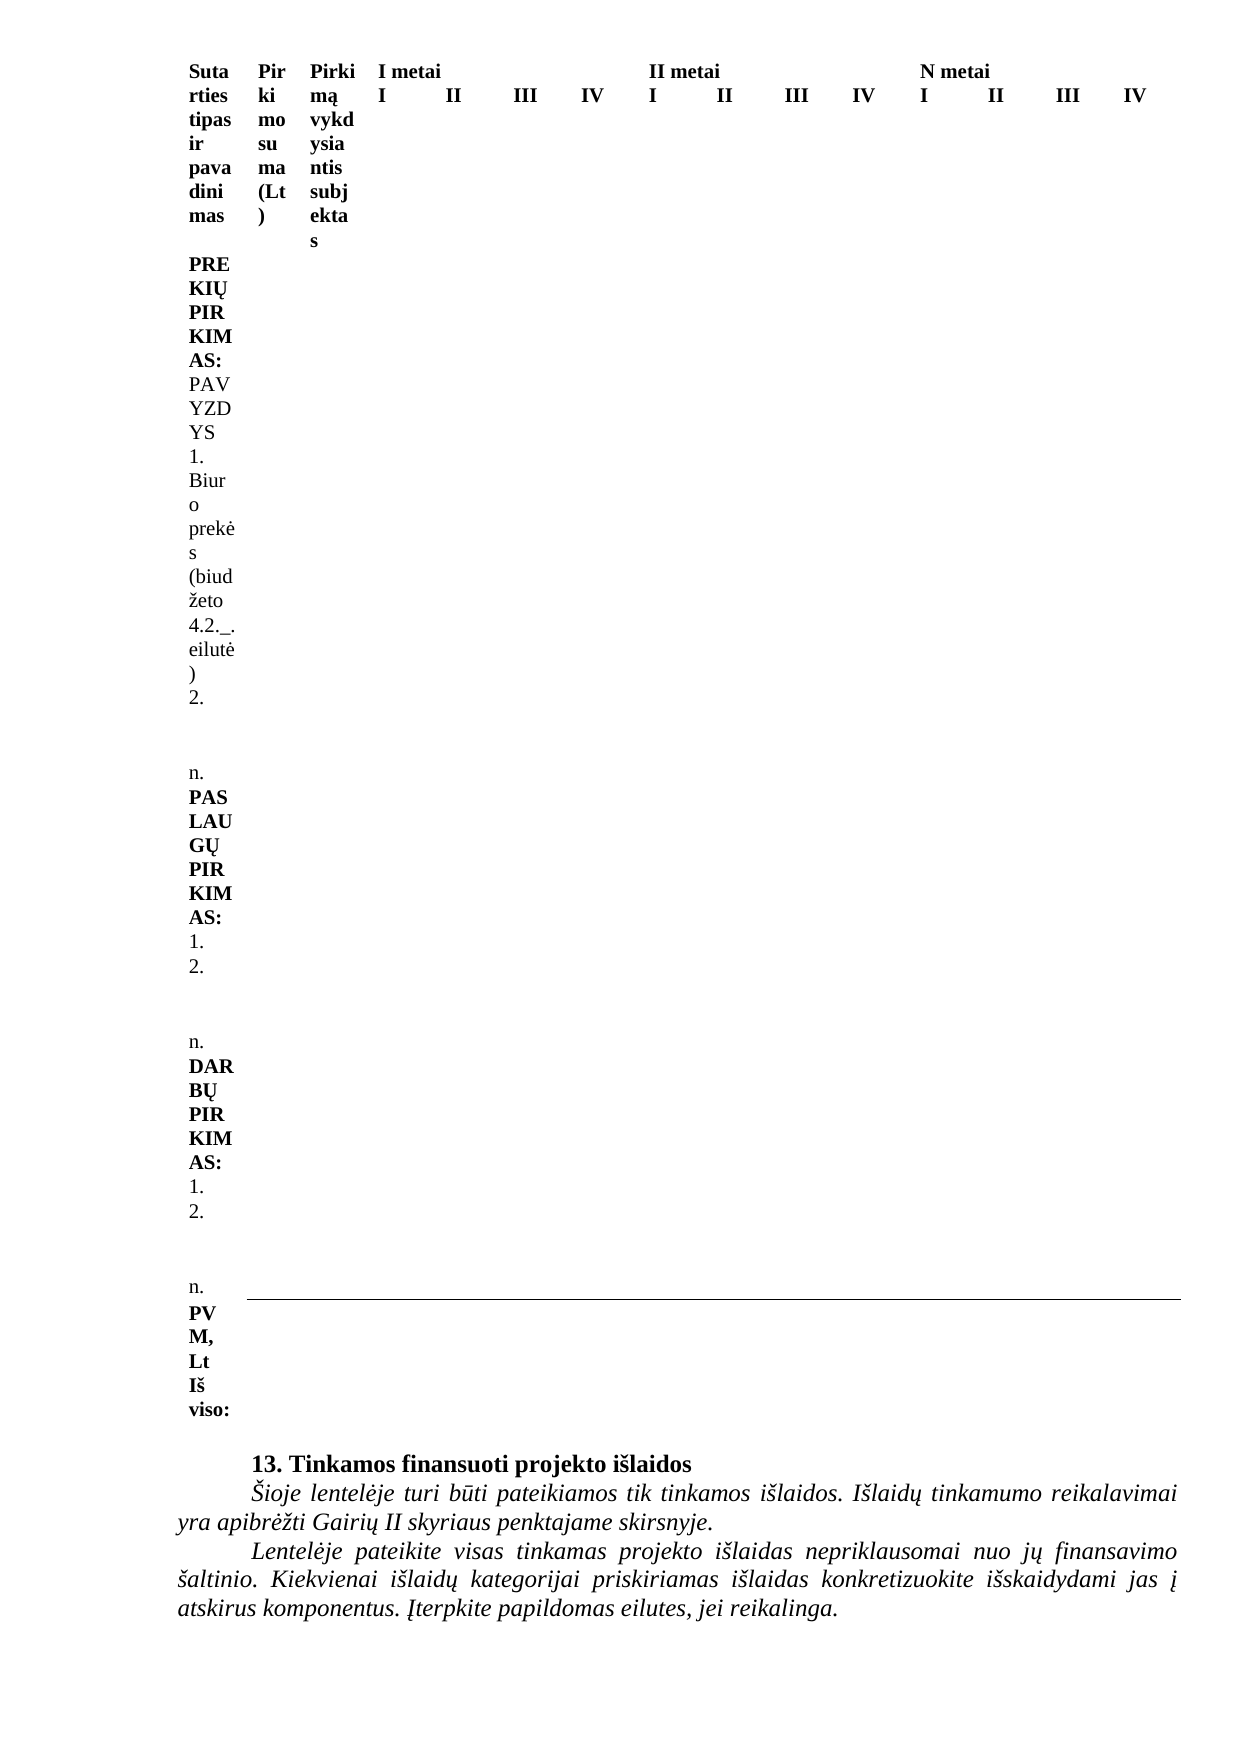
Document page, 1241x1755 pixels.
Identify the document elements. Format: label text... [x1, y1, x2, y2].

table_cell [705, 710, 728, 735]
table_cell [864, 929, 886, 954]
table_cell [1067, 760, 1089, 785]
table_cell [592, 1199, 615, 1224]
table_cell [841, 979, 863, 1004]
table_cell [818, 710, 841, 735]
table_cell [864, 1249, 886, 1274]
table_cell [909, 1224, 931, 1249]
table_cell [864, 785, 886, 929]
table_cell [570, 1054, 592, 1174]
table_cell [660, 1004, 683, 1029]
table_cell [1067, 954, 1089, 979]
table_cell [247, 1300, 1181, 1373]
table_cell [728, 929, 750, 954]
table_cell [479, 760, 502, 785]
table_cell [841, 1249, 863, 1274]
table_cell [434, 1174, 457, 1199]
table_cell [683, 929, 705, 954]
table_cell [502, 710, 524, 735]
table_cell PVM, Lt [177, 1299, 247, 1373]
table_cell [570, 1004, 592, 1029]
table_cell [1090, 1174, 1112, 1199]
table_cell [389, 785, 412, 929]
table_cell [434, 1029, 457, 1054]
table_cell [1022, 710, 1044, 735]
table_cell [796, 735, 818, 760]
table_cell [1090, 760, 1112, 785]
table_cell [660, 785, 683, 929]
table_cell [1090, 252, 1112, 372]
table_cell [367, 1224, 389, 1249]
table_cell [796, 1274, 818, 1299]
table_cell [1067, 1029, 1089, 1054]
table_cell [954, 760, 976, 785]
table_cell [886, 372, 909, 685]
table_cell [1135, 372, 1157, 685]
table_cell [1135, 735, 1157, 760]
table_cell [954, 1274, 976, 1299]
table_cell [1022, 1174, 1044, 1199]
table_cell PREKIŲ PIRKIMAS: [177, 252, 247, 372]
table_cell [502, 1224, 524, 1249]
table_cell [638, 760, 660, 785]
table_cell [864, 1004, 886, 1029]
table_cell [177, 1004, 247, 1029]
table_cell [547, 1274, 569, 1299]
table_cell [1090, 1274, 1112, 1299]
table_cell [1112, 1004, 1135, 1029]
table_cell [457, 735, 479, 760]
table_cell [886, 735, 909, 760]
table_cell [886, 1224, 909, 1249]
table_cell [1022, 1199, 1044, 1224]
table_cell [999, 1029, 1022, 1054]
table_cell [728, 735, 750, 760]
table_cell [705, 1054, 728, 1174]
table_cell [728, 979, 750, 1004]
table_cell [773, 1199, 796, 1224]
table_cell [299, 252, 367, 372]
table_cell [683, 710, 705, 735]
table_cell [750, 1224, 773, 1249]
table_cell [615, 929, 637, 954]
table_cell [547, 1224, 569, 1249]
table_cell [750, 372, 773, 685]
table_cell [299, 1274, 367, 1299]
table_cell [547, 1004, 569, 1029]
table_cell [818, 1029, 841, 1054]
table_cell [1090, 954, 1112, 979]
table_cell [524, 372, 547, 685]
table_cell [683, 1174, 705, 1199]
table_cell [389, 1224, 412, 1249]
table_cell [1044, 1199, 1067, 1224]
table_cell [299, 372, 367, 685]
table_cell [683, 252, 705, 372]
table_cell [1044, 954, 1067, 979]
table_cell [976, 1029, 999, 1054]
table_cell [954, 979, 976, 1004]
table_cell [1044, 1054, 1067, 1174]
table_cell [389, 929, 412, 954]
table_cell [683, 979, 705, 1004]
table_cell [796, 1174, 818, 1199]
table_cell [367, 685, 389, 710]
table_cell [660, 929, 683, 954]
table_cell [524, 252, 547, 372]
table_cell [1022, 252, 1044, 372]
table_cell [1067, 1274, 1089, 1299]
table_cell [247, 685, 299, 710]
table_cell [367, 979, 389, 1004]
table_cell [1044, 760, 1067, 785]
table_cell [954, 735, 976, 760]
table_cell [773, 760, 796, 785]
table_cell [434, 735, 457, 760]
table_cell [683, 785, 705, 929]
table_cell [705, 735, 728, 760]
table_cell PASLAUGŲ PIRKIMAS: [177, 785, 247, 929]
table_cell [1044, 372, 1067, 685]
table_cell [1067, 710, 1089, 735]
table_cell [434, 252, 457, 372]
table_cell [1157, 954, 1181, 979]
table_cell [660, 372, 683, 685]
table_cell [750, 1004, 773, 1029]
table_cell [592, 1174, 615, 1199]
table_cell [1112, 372, 1135, 685]
table_cell [247, 735, 299, 760]
table_cell [728, 1199, 750, 1224]
table_cell [638, 710, 660, 735]
table_cell [886, 1274, 909, 1299]
table_cell [728, 372, 750, 685]
table_cell [389, 252, 412, 372]
table_cell [547, 1054, 569, 1174]
table_cell [592, 760, 615, 785]
table_cell [502, 1199, 524, 1224]
table_cell [750, 929, 773, 954]
table_cell [750, 685, 773, 710]
table_cell II [434, 83, 502, 252]
table_cell [457, 1004, 479, 1029]
table_cell [1022, 685, 1044, 710]
table_cell [367, 1029, 389, 1054]
table_cell [705, 929, 728, 954]
table_cell III [773, 83, 841, 252]
table_cell [615, 1174, 637, 1199]
table_cell [1022, 1054, 1044, 1174]
table_cell [841, 1199, 863, 1224]
table_cell [931, 1274, 954, 1299]
table_cell [615, 954, 637, 979]
table_cell [479, 252, 502, 372]
table_cell [367, 929, 389, 954]
table_cell [909, 1249, 931, 1274]
table_cell [841, 252, 863, 372]
table_cell [592, 929, 615, 954]
table_cell [547, 979, 569, 1004]
table_cell [524, 979, 547, 1004]
table_cell [524, 1199, 547, 1224]
table_cell [1044, 929, 1067, 954]
table_cell [1157, 760, 1181, 785]
table_cell [1090, 1224, 1112, 1249]
table_cell [367, 735, 389, 760]
table_cell [909, 1054, 931, 1174]
table_cell [1112, 1199, 1135, 1224]
table_cell [841, 785, 863, 929]
table_cell [976, 1224, 999, 1249]
text 13. Tinkamos finansuoti projekto išlaidos [177, 1449, 1181, 1478]
table_cell [886, 1249, 909, 1274]
table_cell [412, 1029, 434, 1054]
table_cell [247, 760, 299, 785]
table_cell [660, 979, 683, 1004]
table_cell [773, 735, 796, 760]
table_cell [570, 1224, 592, 1249]
table_cell [1067, 252, 1089, 372]
table_cell [864, 252, 886, 372]
table_cell [615, 735, 637, 760]
table_cell [931, 685, 954, 710]
table_cell [1157, 1274, 1181, 1299]
table_cell [412, 710, 434, 735]
table_cell [247, 929, 299, 954]
table_cell [389, 954, 412, 979]
table_cell [909, 954, 931, 979]
table_cell [299, 760, 367, 785]
text Šioje lentelėje turi būti pateikiamos tik tinkamos išlaidos. Išlaidų tinkamumo reikalavimai yra apibrėžti Gairių II skyriaus penktajame skirsnyje. [177, 1478, 1181, 1536]
table_cell [728, 1174, 750, 1199]
table_cell [592, 1029, 615, 1054]
table_cell [954, 1199, 976, 1224]
table_cell [909, 252, 931, 372]
table_cell [773, 1224, 796, 1249]
table_cell [909, 1004, 931, 1029]
table_cell [728, 760, 750, 785]
table_cell [412, 929, 434, 954]
table_cell [750, 252, 773, 372]
table_cell [1135, 1224, 1157, 1249]
table_cell [864, 1054, 886, 1174]
table_cell [660, 1174, 683, 1199]
table_cell [247, 954, 299, 979]
table_cell [864, 372, 886, 685]
table_cell [247, 1029, 299, 1054]
table_cell [247, 252, 299, 372]
table_cell [247, 1373, 1181, 1421]
table_cell [547, 710, 569, 735]
table_cell [592, 1274, 615, 1299]
table_cell [389, 1274, 412, 1299]
table_cell [389, 1199, 412, 1224]
table_cell [976, 1199, 999, 1224]
table_cell [728, 252, 750, 372]
table_cell [931, 1054, 954, 1174]
table_cell [247, 979, 299, 1004]
table_cell [592, 710, 615, 735]
table_cell [367, 1174, 389, 1199]
table_cell [1067, 785, 1089, 929]
table_cell [1112, 929, 1135, 954]
table_cell [434, 1004, 457, 1029]
table_cell [592, 685, 615, 710]
table_cell [547, 1174, 569, 1199]
table_cell [570, 760, 592, 785]
table_cell [570, 685, 592, 710]
table_cell [931, 710, 954, 735]
table_cell [1112, 1174, 1135, 1199]
table_cell [841, 1029, 863, 1054]
table_cell 2. [177, 954, 247, 979]
table_cell [976, 1054, 999, 1174]
table_cell [502, 954, 524, 979]
table_cell [592, 1054, 615, 1174]
table_cell [638, 979, 660, 1004]
table_cell [1135, 1054, 1157, 1174]
table_cell [457, 1199, 479, 1224]
table_cell [999, 1004, 1022, 1029]
table_cell [841, 685, 863, 710]
table_cell [524, 1274, 547, 1299]
table_cell [954, 785, 976, 929]
table_cell I [638, 83, 705, 252]
table_cell [457, 785, 479, 929]
table_cell [479, 954, 502, 979]
table_cell IV [1112, 83, 1181, 252]
table_cell [479, 372, 502, 685]
table_cell [1135, 1004, 1157, 1029]
table_cell [1044, 979, 1067, 1004]
table_cell [299, 929, 367, 954]
table_cell [479, 1199, 502, 1224]
table_cell [1157, 1054, 1181, 1174]
table_cell [412, 372, 434, 685]
table_cell [502, 1274, 524, 1299]
table_cell [1022, 1274, 1044, 1299]
table_cell [818, 735, 841, 760]
table_cell [818, 1224, 841, 1249]
table_cell [1090, 372, 1112, 685]
table_cell [1135, 1199, 1157, 1224]
table_cell [976, 735, 999, 760]
table_cell [247, 785, 299, 929]
table_cell [705, 685, 728, 710]
table_cell [367, 252, 389, 372]
table_cell [931, 1199, 954, 1224]
table_cell [750, 1029, 773, 1054]
table_cell [367, 372, 389, 685]
table_cell [412, 252, 434, 372]
table_cell [479, 710, 502, 735]
table_cell [841, 760, 863, 785]
table_cell DARBŲ PIRKIMAS: [177, 1054, 247, 1174]
table_cell [1157, 785, 1181, 929]
table_cell [864, 954, 886, 979]
table_cell [412, 1174, 434, 1199]
table_cell [841, 372, 863, 685]
table_cell [502, 1004, 524, 1029]
table_cell [1112, 979, 1135, 1004]
table_cell [389, 372, 412, 685]
table_cell [773, 929, 796, 954]
table_cell [841, 1004, 863, 1029]
table_cell [864, 979, 886, 1004]
table_cell [1157, 1249, 1181, 1274]
table_cell [909, 979, 931, 1004]
table_cell [931, 1174, 954, 1199]
table_cell [457, 252, 479, 372]
table_cell [864, 1224, 886, 1249]
table_cell [1090, 1004, 1112, 1029]
table_cell [502, 979, 524, 1004]
table_cell [999, 1054, 1022, 1174]
table_cell [547, 929, 569, 954]
table_cell [592, 954, 615, 979]
table_cell III [1044, 83, 1112, 252]
table_cell [524, 1054, 547, 1174]
table_cell [886, 685, 909, 710]
table_cell [1135, 1274, 1157, 1299]
table_cell [999, 372, 1022, 685]
table_cell [1112, 785, 1135, 929]
table_cell [479, 1224, 502, 1249]
table_header N metai [909, 59, 1181, 83]
table_cell [976, 1004, 999, 1029]
table_cell [457, 760, 479, 785]
table_cell [773, 785, 796, 929]
table_cell [954, 1224, 976, 1249]
table_cell [954, 1054, 976, 1174]
table_cell [1157, 685, 1181, 710]
table_cell [1044, 1174, 1067, 1199]
table_cell [864, 710, 886, 735]
table_cell [299, 954, 367, 979]
table_cell [367, 1054, 389, 1174]
table_cell [247, 1249, 299, 1274]
table_cell [841, 710, 863, 735]
table_cell [1090, 929, 1112, 954]
table_cell [502, 1054, 524, 1174]
table_cell [705, 979, 728, 1004]
table_cell [547, 954, 569, 979]
table_cell [818, 1054, 841, 1174]
table_cell [1022, 372, 1044, 685]
table_cell [773, 372, 796, 685]
table_cell [796, 979, 818, 1004]
table_cell [457, 1029, 479, 1054]
table_cell [660, 735, 683, 760]
table_cell [886, 1199, 909, 1224]
table_cell [886, 760, 909, 785]
table_cell [1157, 1004, 1181, 1029]
table_cell [615, 710, 637, 735]
table_cell [818, 1004, 841, 1029]
table_cell [502, 1174, 524, 1199]
table_cell [299, 735, 367, 760]
table_cell [367, 760, 389, 785]
table_cell [773, 979, 796, 1004]
table_cell [796, 1054, 818, 1174]
table_cell [683, 1004, 705, 1029]
table_cell [954, 1249, 976, 1274]
table_cell [886, 929, 909, 954]
table_cell [1135, 785, 1157, 929]
table_cell [412, 1199, 434, 1224]
table_cell [886, 252, 909, 372]
table_cell [909, 1199, 931, 1224]
table_cell [457, 372, 479, 685]
table_cell [479, 735, 502, 760]
table_cell [524, 1174, 547, 1199]
table_cell [999, 785, 1022, 929]
table_cell [547, 785, 569, 929]
table_cell [389, 1004, 412, 1029]
table_cell [434, 1249, 457, 1274]
table_header Sutarties tipas ir pavadinimas [177, 59, 247, 252]
table_cell [502, 685, 524, 710]
table_cell [954, 1004, 976, 1029]
table_cell [502, 1029, 524, 1054]
table_cell [705, 372, 728, 685]
table_cell [547, 760, 569, 785]
table_cell [976, 929, 999, 954]
table_cell [1090, 1054, 1112, 1174]
table_cell [592, 1004, 615, 1029]
table_cell [615, 1004, 637, 1029]
table_cell [1044, 735, 1067, 760]
table_cell [502, 372, 524, 685]
table_cell [570, 1029, 592, 1054]
table_cell [660, 252, 683, 372]
table_cell [1067, 372, 1089, 685]
table_cell [479, 1054, 502, 1174]
table_header I metai [367, 59, 637, 83]
table_cell [434, 1199, 457, 1224]
table_cell [1135, 760, 1157, 785]
table_cell [457, 929, 479, 954]
table_cell [818, 1274, 841, 1299]
table_cell [570, 1199, 592, 1224]
table_cell [1157, 929, 1181, 954]
table_cell [638, 685, 660, 710]
table_cell [796, 1224, 818, 1249]
table_cell [750, 1274, 773, 1299]
table_cell [864, 1174, 886, 1199]
table_cell [177, 979, 247, 1004]
table_cell [976, 1249, 999, 1274]
table_cell [1067, 1249, 1089, 1274]
table_cell [750, 1174, 773, 1199]
table_cell [247, 710, 299, 735]
table_cell [1067, 979, 1089, 1004]
table_cell [299, 979, 367, 1004]
table_cell [177, 710, 247, 735]
table_cell [389, 1054, 412, 1174]
table_cell [412, 1004, 434, 1029]
table_cell [592, 735, 615, 760]
table_cell [367, 954, 389, 979]
table_cell [705, 760, 728, 785]
table_cell [773, 1029, 796, 1054]
table_cell [976, 372, 999, 685]
table_cell [1044, 252, 1067, 372]
table_cell [389, 979, 412, 1004]
table_cell [299, 1249, 367, 1274]
table_cell [683, 685, 705, 710]
table_cell [1157, 1224, 1181, 1249]
table_cell [683, 1249, 705, 1274]
table_cell [638, 785, 660, 929]
table_cell [1022, 979, 1044, 1004]
table_cell [412, 1249, 434, 1274]
table_cell [502, 785, 524, 929]
table_cell n. [177, 1274, 247, 1299]
table_cell Iš viso: [177, 1373, 247, 1421]
table_cell PAVYZDYS 1. Biuro prekės (biudžeto 4.2._. eilutė) [177, 372, 247, 685]
table_cell [389, 1174, 412, 1199]
table_cell [909, 760, 931, 785]
table_cell IV [570, 83, 637, 252]
table_cell [999, 1174, 1022, 1199]
table_cell [909, 372, 931, 685]
table_cell [660, 954, 683, 979]
table_cell [570, 979, 592, 1004]
table_cell [1135, 929, 1157, 954]
table_cell [1022, 785, 1044, 929]
table_cell [389, 1249, 412, 1274]
table_cell [615, 979, 637, 1004]
table_cell [1135, 954, 1157, 979]
table_cell [1044, 1249, 1067, 1274]
table_cell [818, 685, 841, 710]
table_cell [1044, 685, 1067, 710]
table_cell [479, 785, 502, 929]
table_cell [705, 1174, 728, 1199]
table_cell [615, 372, 637, 685]
table_cell [367, 710, 389, 735]
table_cell [841, 1224, 863, 1249]
table_cell [931, 735, 954, 760]
table_cell [1044, 1029, 1067, 1054]
table_cell [660, 760, 683, 785]
table_cell [705, 1199, 728, 1224]
table_cell [841, 1174, 863, 1199]
table_cell [954, 372, 976, 685]
table_cell [389, 710, 412, 735]
table_cell [976, 954, 999, 979]
table_cell [931, 1249, 954, 1274]
table_cell [1090, 1199, 1112, 1224]
table_cell [909, 1174, 931, 1199]
table_cell [434, 760, 457, 785]
table_cell [638, 735, 660, 760]
table_cell [864, 1199, 886, 1224]
table_cell [1112, 735, 1135, 760]
table_header Pirkimą vykdysiantis subjektas [299, 59, 367, 252]
table_cell [638, 1249, 660, 1274]
table_cell [479, 1029, 502, 1054]
table_cell 2. [177, 685, 247, 710]
table_cell [638, 1224, 660, 1249]
table_cell [1022, 1249, 1044, 1274]
table_cell [683, 760, 705, 785]
table_cell [638, 954, 660, 979]
table_cell [909, 929, 931, 954]
table_cell [931, 1224, 954, 1249]
table_cell [389, 685, 412, 710]
table_cell [1112, 685, 1135, 710]
table_cell [479, 1004, 502, 1029]
table_cell [796, 710, 818, 735]
table_cell [954, 685, 976, 710]
table_cell [705, 785, 728, 929]
table_cell [954, 929, 976, 954]
table_cell [660, 1029, 683, 1054]
table_cell [615, 785, 637, 929]
table_cell [592, 1249, 615, 1274]
table_cell [1090, 735, 1112, 760]
table_cell [886, 954, 909, 979]
table_cell [457, 685, 479, 710]
table_cell [1044, 1004, 1067, 1029]
table_cell [750, 785, 773, 929]
table_cell [773, 1249, 796, 1274]
table_cell I [367, 83, 434, 252]
table_cell [773, 1274, 796, 1299]
table_cell [796, 685, 818, 710]
table_cell [931, 785, 954, 929]
table_cell [1067, 1224, 1089, 1249]
table_cell [705, 1224, 728, 1249]
table_cell [570, 785, 592, 929]
table_cell [728, 1029, 750, 1054]
table_cell [841, 1274, 863, 1299]
table_cell [728, 1274, 750, 1299]
table_cell [705, 954, 728, 979]
table_cell [457, 1249, 479, 1274]
table_cell [247, 1199, 299, 1224]
table_cell [841, 929, 863, 954]
table_cell [524, 1004, 547, 1029]
table_cell [434, 785, 457, 929]
table_cell [728, 954, 750, 979]
table_cell [660, 710, 683, 735]
table_cell [457, 979, 479, 1004]
table_cell [412, 1224, 434, 1249]
table_cell [909, 710, 931, 735]
table_cell [299, 1054, 367, 1174]
table_cell [367, 1199, 389, 1224]
table_cell [999, 735, 1022, 760]
table_cell [864, 1029, 886, 1054]
table_cell [931, 1004, 954, 1029]
table_cell [954, 710, 976, 735]
table_cell [299, 1004, 367, 1029]
table_cell [389, 760, 412, 785]
table_cell [999, 1199, 1022, 1224]
table_cell [886, 785, 909, 929]
table_cell [954, 252, 976, 372]
table_cell [247, 1174, 299, 1199]
table_cell [1044, 710, 1067, 735]
table_cell [954, 954, 976, 979]
table_cell [1044, 1224, 1067, 1249]
table_cell [683, 954, 705, 979]
table_cell [547, 685, 569, 710]
table_cell [1112, 1224, 1135, 1249]
table_cell [479, 685, 502, 710]
table_cell [909, 1029, 931, 1054]
table_cell [592, 1224, 615, 1249]
table_cell [299, 1199, 367, 1224]
table_cell [547, 1029, 569, 1054]
table_cell [247, 372, 299, 685]
table_cell [524, 1249, 547, 1274]
table_cell [592, 372, 615, 685]
table_cell [1112, 252, 1135, 372]
table_cell [547, 252, 569, 372]
table_cell [479, 1174, 502, 1199]
table_cell [1090, 685, 1112, 710]
table_cell [999, 1274, 1022, 1299]
table_cell [999, 252, 1022, 372]
table_cell [1112, 1249, 1135, 1274]
table_cell [954, 1029, 976, 1054]
table_cell [502, 760, 524, 785]
table_cell [1022, 735, 1044, 760]
table_cell [976, 1174, 999, 1199]
table_cell [434, 929, 457, 954]
table_cell [705, 1249, 728, 1274]
table_cell [247, 1004, 299, 1029]
table_cell [638, 372, 660, 685]
table_cell [683, 1224, 705, 1249]
table_cell [773, 685, 796, 710]
table_cell [773, 1174, 796, 1199]
table_cell [750, 760, 773, 785]
table_cell [615, 1199, 637, 1224]
table_cell [864, 685, 886, 710]
table_cell [570, 735, 592, 760]
table_cell [547, 1199, 569, 1224]
table_cell [841, 1054, 863, 1174]
table_cell [1067, 685, 1089, 710]
table_cell [683, 1274, 705, 1299]
table_cell [524, 710, 547, 735]
table_cell [1090, 710, 1112, 735]
table_header II metai [638, 59, 909, 83]
table_cell [976, 710, 999, 735]
table_cell 1. [177, 1174, 247, 1199]
table_cell [750, 1249, 773, 1274]
table_cell [1022, 1224, 1044, 1249]
table_cell [999, 1249, 1022, 1274]
table_cell [750, 735, 773, 760]
table_cell [750, 1199, 773, 1224]
table_cell [1090, 1249, 1112, 1274]
table_cell [1090, 979, 1112, 1004]
table_cell [479, 1249, 502, 1274]
table_cell [976, 252, 999, 372]
table_cell [547, 372, 569, 685]
table_cell [886, 1054, 909, 1174]
table_cell [299, 1224, 367, 1249]
table_cell [796, 954, 818, 979]
table_cell [367, 1274, 389, 1299]
table_cell [1022, 954, 1044, 979]
table_cell [1112, 1029, 1135, 1054]
table_cell [909, 1274, 931, 1299]
table_cell [1112, 760, 1135, 785]
table_cell [299, 710, 367, 735]
table_cell I [909, 83, 976, 252]
table_cell [412, 979, 434, 1004]
table_cell [412, 1054, 434, 1174]
table_cell [1157, 979, 1181, 1004]
table_cell [547, 735, 569, 760]
table_cell [1067, 929, 1089, 954]
table_cell [1157, 710, 1181, 735]
table_cell [976, 979, 999, 1004]
table_cell [1157, 1199, 1181, 1224]
table_cell [570, 954, 592, 979]
table_cell [818, 979, 841, 1004]
table_cell [434, 979, 457, 1004]
table_cell [412, 760, 434, 785]
table_cell [796, 252, 818, 372]
table_cell [931, 929, 954, 954]
table_cell [796, 1199, 818, 1224]
table_cell [818, 1199, 841, 1224]
table_cell [1067, 1004, 1089, 1029]
table_cell [1112, 1054, 1135, 1174]
table_cell [931, 252, 954, 372]
table_cell [1112, 1274, 1135, 1299]
table_cell [796, 1249, 818, 1274]
table_cell [177, 735, 247, 760]
table_cell [954, 1174, 976, 1199]
table_cell [1135, 685, 1157, 710]
table_cell [524, 929, 547, 954]
table_cell [841, 954, 863, 979]
table_cell [931, 372, 954, 685]
table_cell [457, 1054, 479, 1174]
table_cell [1135, 979, 1157, 1004]
table_cell [796, 785, 818, 929]
table_cell [524, 760, 547, 785]
table_cell [818, 372, 841, 685]
table_cell [683, 1029, 705, 1054]
table_cell [367, 1249, 389, 1274]
table_cell [818, 1174, 841, 1199]
table_cell [570, 252, 592, 372]
table_cell [705, 1004, 728, 1029]
table_cell [999, 954, 1022, 979]
table_cell [524, 954, 547, 979]
table_cell [999, 710, 1022, 735]
table_cell [1157, 1174, 1181, 1199]
table_cell [796, 929, 818, 954]
table_cell [683, 1199, 705, 1224]
table_cell [177, 1249, 247, 1274]
table_cell [660, 685, 683, 710]
table_cell [592, 979, 615, 1004]
table_cell [592, 252, 615, 372]
table_cell [434, 1274, 457, 1299]
table_cell [660, 1249, 683, 1274]
table_cell [750, 710, 773, 735]
table_cell [434, 1054, 457, 1174]
table_cell [773, 252, 796, 372]
table_cell [999, 1224, 1022, 1249]
table_cell [457, 1224, 479, 1249]
table_cell [999, 685, 1022, 710]
table_cell [750, 979, 773, 1004]
table_cell [886, 1004, 909, 1029]
table_cell [1022, 1029, 1044, 1054]
table_cell [818, 785, 841, 929]
table_cell [479, 929, 502, 954]
table_cell [502, 252, 524, 372]
table_cell [367, 1004, 389, 1029]
table_cell [367, 785, 389, 929]
table_cell [177, 1224, 247, 1249]
table_cell [1157, 735, 1181, 760]
table_cell [1067, 1199, 1089, 1224]
table_cell [434, 685, 457, 710]
table_cell [615, 1054, 637, 1174]
table_cell [1157, 252, 1181, 372]
table_cell [1112, 710, 1135, 735]
table_cell [999, 760, 1022, 785]
table_cell [412, 1274, 434, 1299]
table_cell [683, 372, 705, 685]
table_cell [299, 685, 367, 710]
table_cell [1090, 785, 1112, 929]
table_cell [247, 1274, 299, 1299]
table_cell [502, 735, 524, 760]
table_cell [864, 1274, 886, 1299]
table_cell n. [177, 760, 247, 785]
table_cell [638, 1054, 660, 1174]
table_cell [976, 685, 999, 710]
table_cell [999, 929, 1022, 954]
table_cell [570, 710, 592, 735]
table_cell n. [177, 1029, 247, 1054]
table_cell [412, 685, 434, 710]
table_cell 1. [177, 929, 247, 954]
table_cell [931, 760, 954, 785]
text Lentelėje pateikite visas tinkamas projekto išlaidas nepriklausomai nuo jų finansavimo šaltinio. Kiekvienai išlaidų kategorijai priskiriamas išlaidas konkretizuokite išskaidydami jas į atskirus komponentus. Įterpkite papildomas eilutes, jei reikalinga. [177, 1536, 1181, 1622]
table_cell [705, 1274, 728, 1299]
table_cell [818, 760, 841, 785]
table_cell [547, 1249, 569, 1274]
table_cell [728, 1224, 750, 1249]
table_cell 2. [177, 1199, 247, 1224]
table_cell [299, 1174, 367, 1199]
table_cell [864, 760, 886, 785]
table_cell [660, 1054, 683, 1174]
table_cell [389, 1029, 412, 1054]
table_cell [728, 1054, 750, 1174]
table_cell [615, 760, 637, 785]
table_cell [841, 735, 863, 760]
table_cell [1112, 954, 1135, 979]
table_cell [434, 710, 457, 735]
table_cell [886, 979, 909, 1004]
table_cell [570, 1274, 592, 1299]
table_cell [705, 252, 728, 372]
table_cell [524, 785, 547, 929]
table_cell [660, 1274, 683, 1299]
table_cell [1157, 372, 1181, 685]
table_cell II [976, 83, 1044, 252]
table_cell [728, 710, 750, 735]
table_cell [999, 979, 1022, 1004]
table_cell [570, 1174, 592, 1199]
table_cell [818, 954, 841, 979]
table_cell [615, 1029, 637, 1054]
table_cell [750, 1054, 773, 1174]
table_cell [434, 1224, 457, 1249]
table_cell [615, 685, 637, 710]
table_cell [1067, 1054, 1089, 1174]
table_cell [570, 929, 592, 954]
table_cell [615, 1224, 637, 1249]
table_cell [524, 1029, 547, 1054]
table_cell [412, 735, 434, 760]
table_cell [931, 979, 954, 1004]
table_cell [638, 1029, 660, 1054]
table_cell [909, 785, 931, 929]
table_cell [638, 1004, 660, 1029]
table_cell [796, 1029, 818, 1054]
table_cell [864, 735, 886, 760]
table_cell [247, 1054, 299, 1174]
table_header Pirkimo suma (Lt) [247, 59, 299, 252]
table_cell [909, 685, 931, 710]
table_cell [479, 1274, 502, 1299]
table_cell [728, 685, 750, 710]
table_cell [796, 1004, 818, 1029]
table_cell [1022, 929, 1044, 954]
table_cell [976, 785, 999, 929]
table_cell IV [841, 83, 909, 252]
table_cell [796, 760, 818, 785]
table_cell [773, 710, 796, 735]
table_cell [1067, 1174, 1089, 1199]
table_cell [457, 954, 479, 979]
table_cell [570, 1249, 592, 1274]
table_cell [796, 372, 818, 685]
table_cell [457, 1274, 479, 1299]
table_cell [299, 785, 367, 929]
table_cell [615, 1274, 637, 1299]
table_cell [1067, 735, 1089, 760]
table_cell [434, 954, 457, 979]
table_cell [705, 1029, 728, 1054]
table_cell [773, 1054, 796, 1174]
table_cell [818, 1249, 841, 1274]
table_cell [457, 710, 479, 735]
table_cell [638, 1274, 660, 1299]
table_cell [931, 1029, 954, 1054]
table_cell [479, 979, 502, 1004]
table_cell [728, 1004, 750, 1029]
table_cell [1135, 710, 1157, 735]
table_cell II [705, 83, 773, 252]
table_cell [389, 735, 412, 760]
table_cell [299, 1029, 367, 1054]
table_cell [886, 710, 909, 735]
table_cell [773, 1004, 796, 1029]
table_cell [818, 929, 841, 954]
table_cell [683, 735, 705, 760]
table_cell [909, 735, 931, 760]
table_cell [434, 372, 457, 685]
table_cell [247, 1224, 299, 1249]
table_cell [1022, 1004, 1044, 1029]
table_cell [660, 1199, 683, 1224]
table_cell [638, 929, 660, 954]
table_cell [638, 1199, 660, 1224]
table_cell [818, 252, 841, 372]
table_cell [615, 1249, 637, 1274]
table_cell [1022, 760, 1044, 785]
table_cell [886, 1029, 909, 1054]
table_cell [524, 685, 547, 710]
table_cell [457, 1174, 479, 1199]
table_cell [524, 735, 547, 760]
table_cell [638, 252, 660, 372]
table_cell [773, 954, 796, 979]
table_cell [412, 785, 434, 929]
table_cell [412, 954, 434, 979]
table_cell [728, 785, 750, 929]
table_cell [1135, 1174, 1157, 1199]
table_cell [931, 954, 954, 979]
table_cell [638, 1174, 660, 1199]
table_cell [1135, 1029, 1157, 1054]
table_cell [886, 1174, 909, 1199]
table_cell [592, 785, 615, 929]
table_cell III [502, 83, 569, 252]
table_cell [615, 252, 637, 372]
table_cell [1090, 1029, 1112, 1054]
table_cell [524, 1224, 547, 1249]
table_cell [1157, 1029, 1181, 1054]
table_cell [683, 1054, 705, 1174]
table_cell [660, 1224, 683, 1249]
table_cell [570, 372, 592, 685]
table_cell [1044, 785, 1067, 929]
table_cell [1135, 252, 1157, 372]
table_cell [502, 929, 524, 954]
table_cell [1135, 1249, 1157, 1274]
table_cell [750, 954, 773, 979]
table_cell [1044, 1274, 1067, 1299]
table_cell [728, 1249, 750, 1274]
table_cell [502, 1249, 524, 1274]
table_cell [976, 760, 999, 785]
table_cell [976, 1274, 999, 1299]
